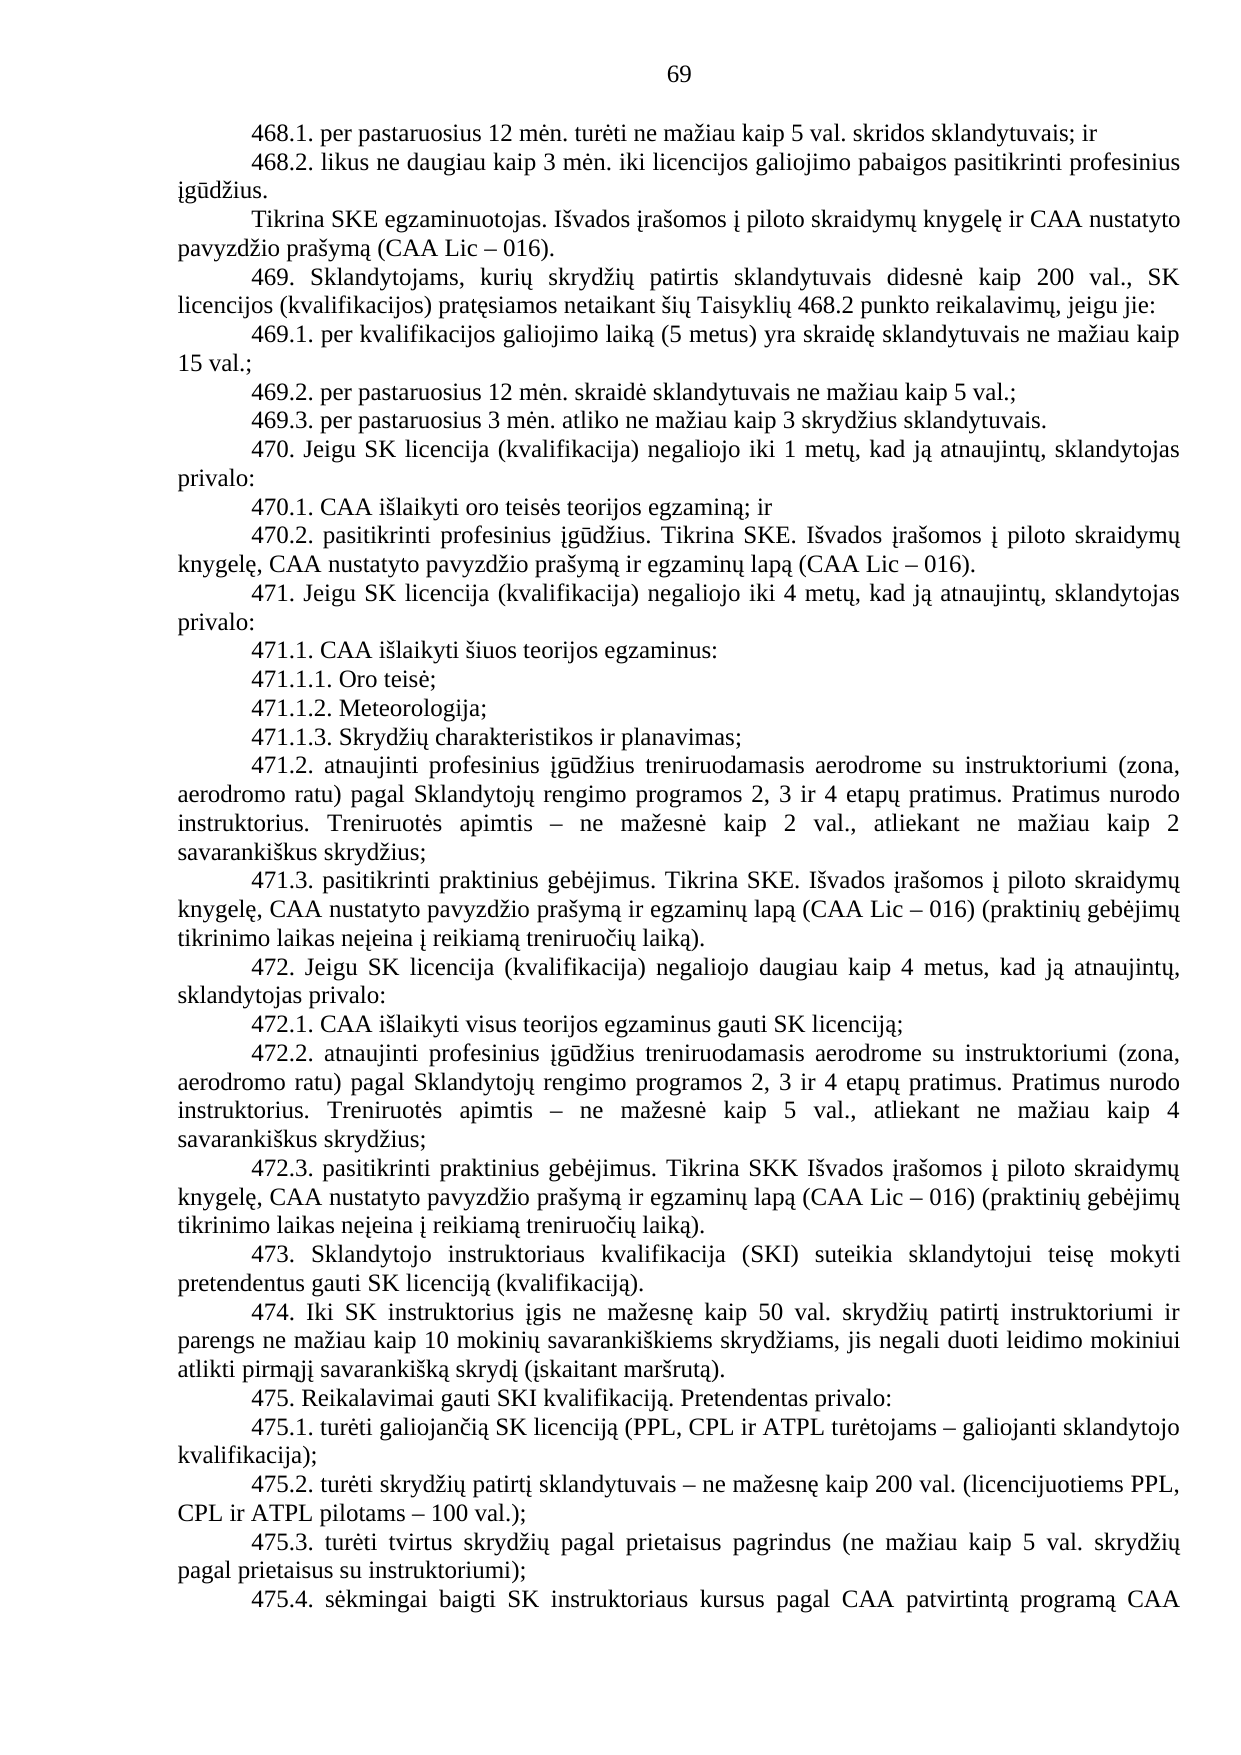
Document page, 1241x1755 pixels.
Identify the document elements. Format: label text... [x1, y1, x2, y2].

text 472. Jeigu SK licencija (kvalifikacija) negaliojo daugiau kaip 4 metus, kad ją atnaujintų, sklandytojas privalo: [177, 952, 1181, 1009]
text 471.1.2. Meteorologija; [177, 693, 1181, 722]
text 471. Jeigu SK licencija (kvalifikacija) negaliojo iki 4 metų, kad ją atnaujintų, sklandytojas privalo: [177, 578, 1181, 636]
text 471.2. atnaujinti profesinius įgūdžius treniruodamasis aerodrome su instruktoriumi (zona, aerodromo ratu) pagal Sklandytojų rengimo programos 2, 3 ir 4 etapų pratimus. Pratimus nurodo instruktorius. Treniruotės apimtis – ne mažesnė kaip 2 val., atliekant ne mažiau kaip 2 savarankiškus skrydžius; [177, 751, 1181, 866]
text Tikrina SKE egzaminuotojas. Išvados įrašomos į piloto skraidymų knygelę ir CAA nustatyto pavyzdžio prašymą (CAA Lic – 016). [177, 204, 1181, 262]
text 469. Sklandytojams, kurių skrydžių patirtis sklandytuvais didesnė kaip 200 val., SK licencijos (kvalifikacijos) pratęsiamos netaikant šių Taisyklių 468.2 punkto reikalavimų, jeigu jie: [177, 262, 1181, 319]
text 470.1. CAA išlaikyti oro teisės teorijos egzaminą; ir [177, 492, 1181, 521]
text 471.1. CAA išlaikyti šiuos teorijos egzaminus: [177, 636, 1181, 664]
text 475.1. turėti galiojančią SK licenciją (PPL, CPL ir ATPL turėtojams – galiojanti sklandytojo kvalifikacija); [177, 1412, 1181, 1469]
text 475.3. turėti tvirtus skrydžių pagal prietaisus pagrindus (ne mažiau kaip 5 val. skrydžių pagal prietaisus su instruktoriumi); [177, 1527, 1181, 1584]
text 471.3. pasitikrinti praktinius gebėjimus. Tikrina SKE. Išvados įrašomos į piloto skraidymų knygelę, CAA nustatyto pavyzdžio prašymą ir egzaminų lapą (CAA Lic – 016) (praktinių gebėjimų tikrinimo laikas neįeina į reikiamą treniruočių laiką). [177, 866, 1181, 952]
text 468.1. per pastaruosius 12 mėn. turėti ne mažiau kaip 5 val. skridos sklandytuvais; ir [177, 118, 1181, 147]
text 475.4. sėkmingai baigti SK instruktoriaus kursus pagal CAA patvirtintą programą CAA [177, 1584, 1181, 1613]
text 468.2. likus ne daugiau kaip 3 mėn. iki licencijos galiojimo pabaigos pasitikrinti profesinius įgūdžius. [177, 147, 1181, 204]
text 469.3. per pastaruosius 3 mėn. atliko ne mažiau kaip 3 skrydžius sklandytuvais. [177, 406, 1181, 434]
text 471.1.1. Oro teisė; [177, 664, 1181, 693]
text 469.1. per kvalifikacijos galiojimo laiką (5 metus) yra skraidę sklandytuvais ne mažiau kaip 15 val.; [177, 319, 1181, 377]
text 472.3. pasitikrinti praktinius gebėjimus. Tikrina SKK Išvados įrašomos į piloto skraidymų knygelę, CAA nustatyto pavyzdžio prašymą ir egzaminų lapą (CAA Lic – 016) (praktinių gebėjimų tikrinimo laikas neįeina į reikiamą treniruočių laiką). [177, 1153, 1181, 1239]
text 469.2. per pastaruosius 12 mėn. skraidė sklandytuvais ne mažiau kaip 5 val.; [177, 377, 1181, 406]
text 471.1.3. Skrydžių charakteristikos ir planavimas; [177, 722, 1181, 751]
text 470. Jeigu SK licencija (kvalifikacija) negaliojo iki 1 metų, kad ją atnaujintų, sklandytojas privalo: [177, 434, 1181, 492]
text 475.2. turėti skrydžių patirtį sklandytuvais – ne mažesnę kaip 200 val. (licencijuotiems PPL, CPL ir ATPL pilotams – 100 val.); [177, 1469, 1181, 1527]
text 473. Sklandytojo instruktoriaus kvalifikacija (SKI) suteikia sklandytojui teisę mokyti pretendentus gauti SK licenciją (kvalifikaciją). [177, 1239, 1181, 1297]
text 470.2. pasitikrinti profesinius įgūdžius. Tikrina SKE. Išvados įrašomos į piloto skraidymų knygelę, CAA nustatyto pavyzdžio prašymą ir egzaminų lapą (CAA Lic – 016). [177, 521, 1181, 578]
text 472.1. CAA išlaikyti visus teorijos egzaminus gauti SK licenciją; [177, 1009, 1181, 1038]
text 472.2. atnaujinti profesinius įgūdžius treniruodamasis aerodrome su instruktoriumi (zona, aerodromo ratu) pagal Sklandytojų rengimo programos 2, 3 ir 4 etapų pratimus. Pratimus nurodo instruktorius. Treniruotės apimtis – ne mažesnė kaip 5 val., atliekant ne mažiau kaip 4 savarankiškus skrydžius; [177, 1038, 1181, 1153]
text 474. Iki SK instruktorius įgis ne mažesnę kaip 50 val. skrydžių patirtį instruktoriumi ir parengs ne mažiau kaip 10 mokinių savarankiškiems skrydžiams, jis negali duoti leidimo mokiniui atlikti pirmąjį savarankišką skrydį (įskaitant maršrutą). [177, 1297, 1181, 1383]
text 475. Reikalavimai gauti SKI kvalifikaciją. Pretendentas privalo: [177, 1383, 1181, 1412]
